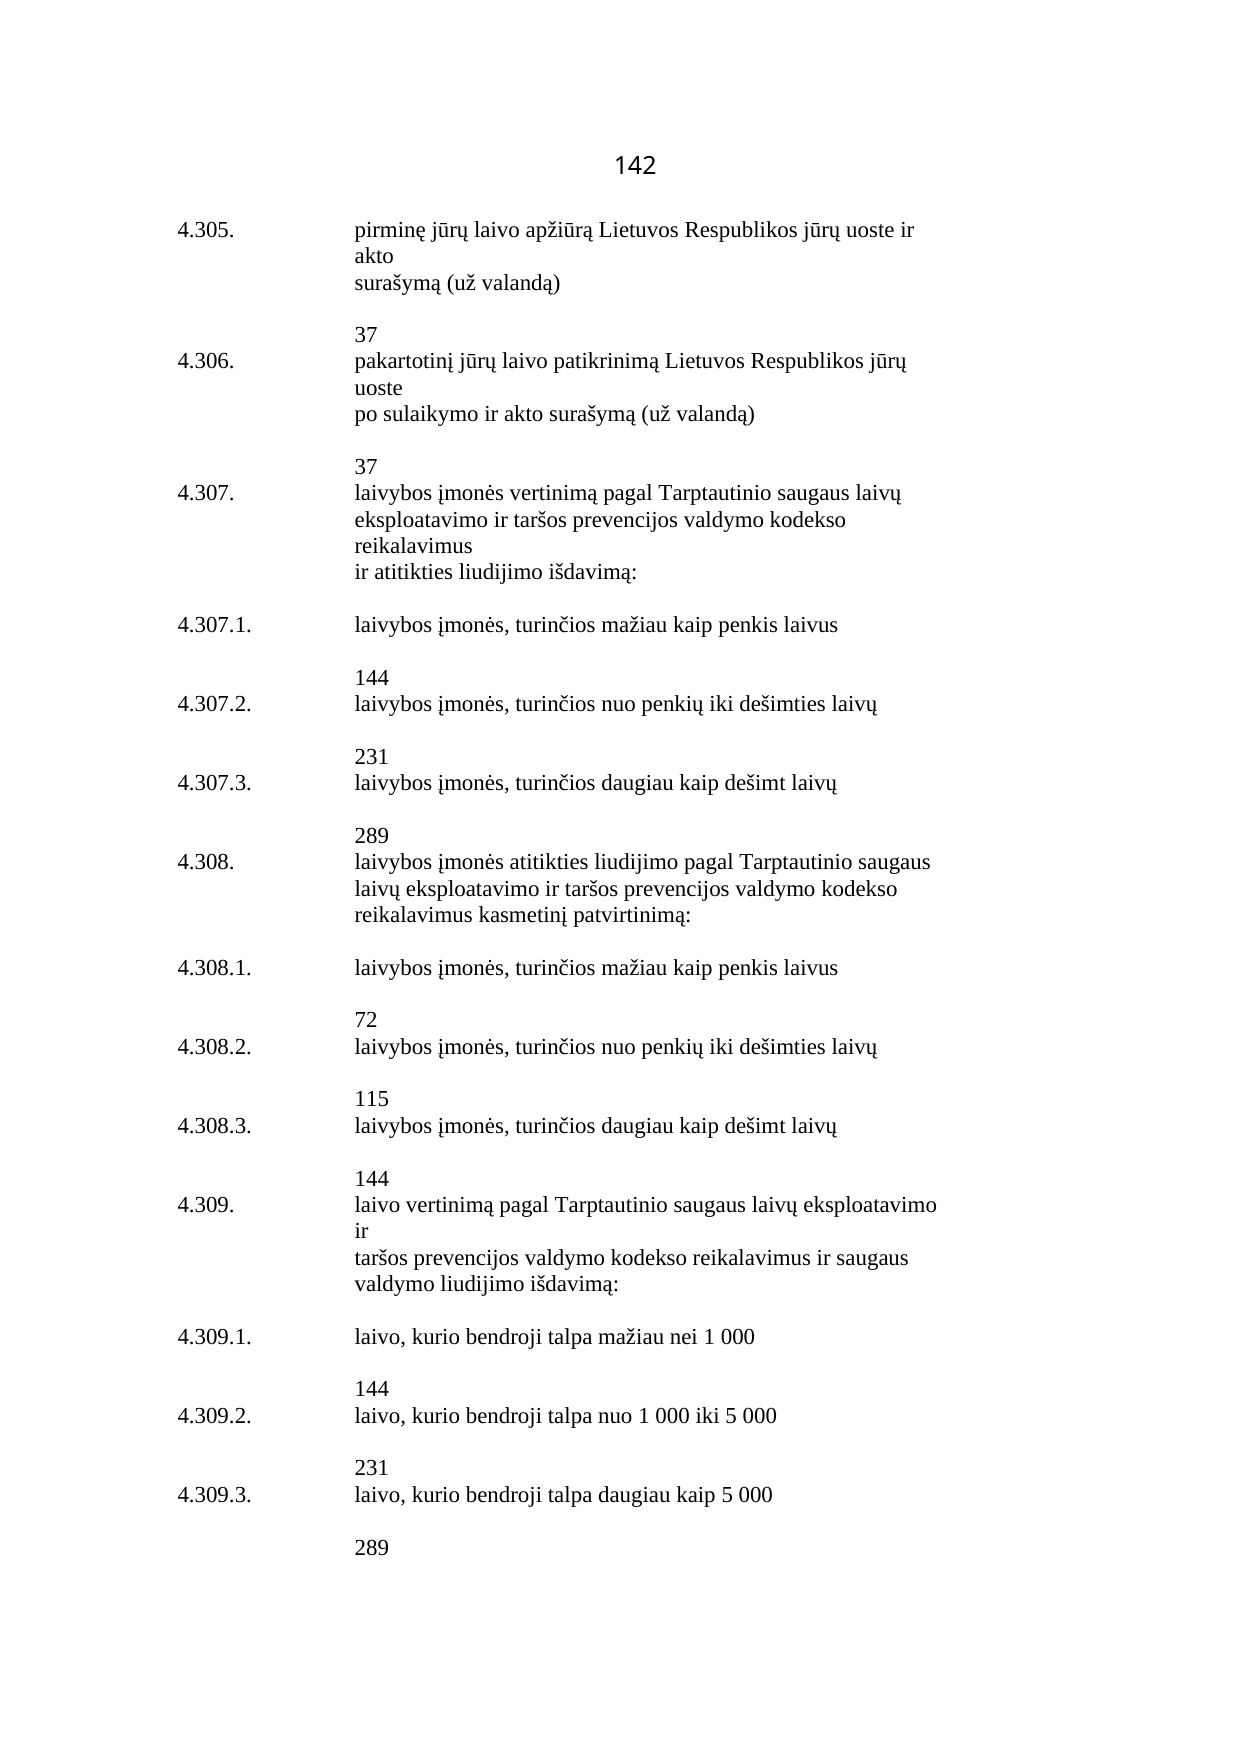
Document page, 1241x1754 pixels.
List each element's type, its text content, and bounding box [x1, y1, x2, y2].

text valdymo liudijimo išdavimą: [354, 1270, 945, 1323]
text 4.308.2. laivybos įmonės, turinčios nuo penkių iki dešimties laivų 115 [177, 1033, 945, 1112]
text 4.306. pakartotinį jūrų laivo patikrinimą Lietuvos Respublikos jūrų uoste [177, 348, 945, 400]
text laivų eksploatavimo ir taršos prevencijos valdymo kodekso [354, 875, 945, 901]
text 4.309. laivo vertinimą pagal Tarptautinio saugaus laivų eksploatavimo ir [177, 1191, 945, 1244]
text 4.308.1. laivybos įmonės, turinčios mažiau kaip penkis laivus 72 [177, 954, 945, 1033]
text 4.309.2. laivo, kurio bendroji talpa nuo 1 000 iki 5 000 231 [177, 1402, 945, 1481]
text eksploatavimo ir taršos prevencijos valdymo kodekso reikalavimus [354, 506, 945, 558]
text 4.305. pirminę jūrų laivo apžiūrą Lietuvos Respublikos jūrų uoste ir akto [177, 216, 945, 268]
text taršos prevencijos valdymo kodekso reikalavimus ir saugaus [354, 1244, 945, 1270]
text 4.307.3. laivybos įmonės, turinčios daugiau kaip dešimt laivų 289 [177, 769, 945, 848]
text 4.309.1. laivo, kurio bendroji talpa mažiau nei 1 000 144 [177, 1323, 945, 1402]
text po sulaikymo ir akto surašymą (už valandą) 37 [354, 400, 945, 479]
text ir atitikties liudijimo išdavimą: [354, 558, 945, 611]
text surašymą (už valandą) 37 [354, 268, 945, 348]
text reikalavimus kasmetinį patvirtinimą: [354, 901, 945, 954]
text 4.307.1. laivybos įmonės, turinčios mažiau kaip penkis laivus 144 [177, 611, 945, 690]
text 4.307.2. laivybos įmonės, turinčios nuo penkių iki dešimties laivų 231 [177, 690, 945, 769]
text 4.308.3. laivybos įmonės, turinčios daugiau kaip dešimt laivų 144 [177, 1112, 945, 1191]
text 4.307. laivybos įmonės vertinimą pagal Tarptautinio saugaus laivų [177, 479, 945, 506]
text 4.309.3. laivo, kurio bendroji talpa daugiau kaip 5 000 289 [177, 1481, 945, 1560]
text 4.308. laivybos įmonės atitikties liudijimo pagal Tarptautinio saugaus [177, 848, 945, 875]
